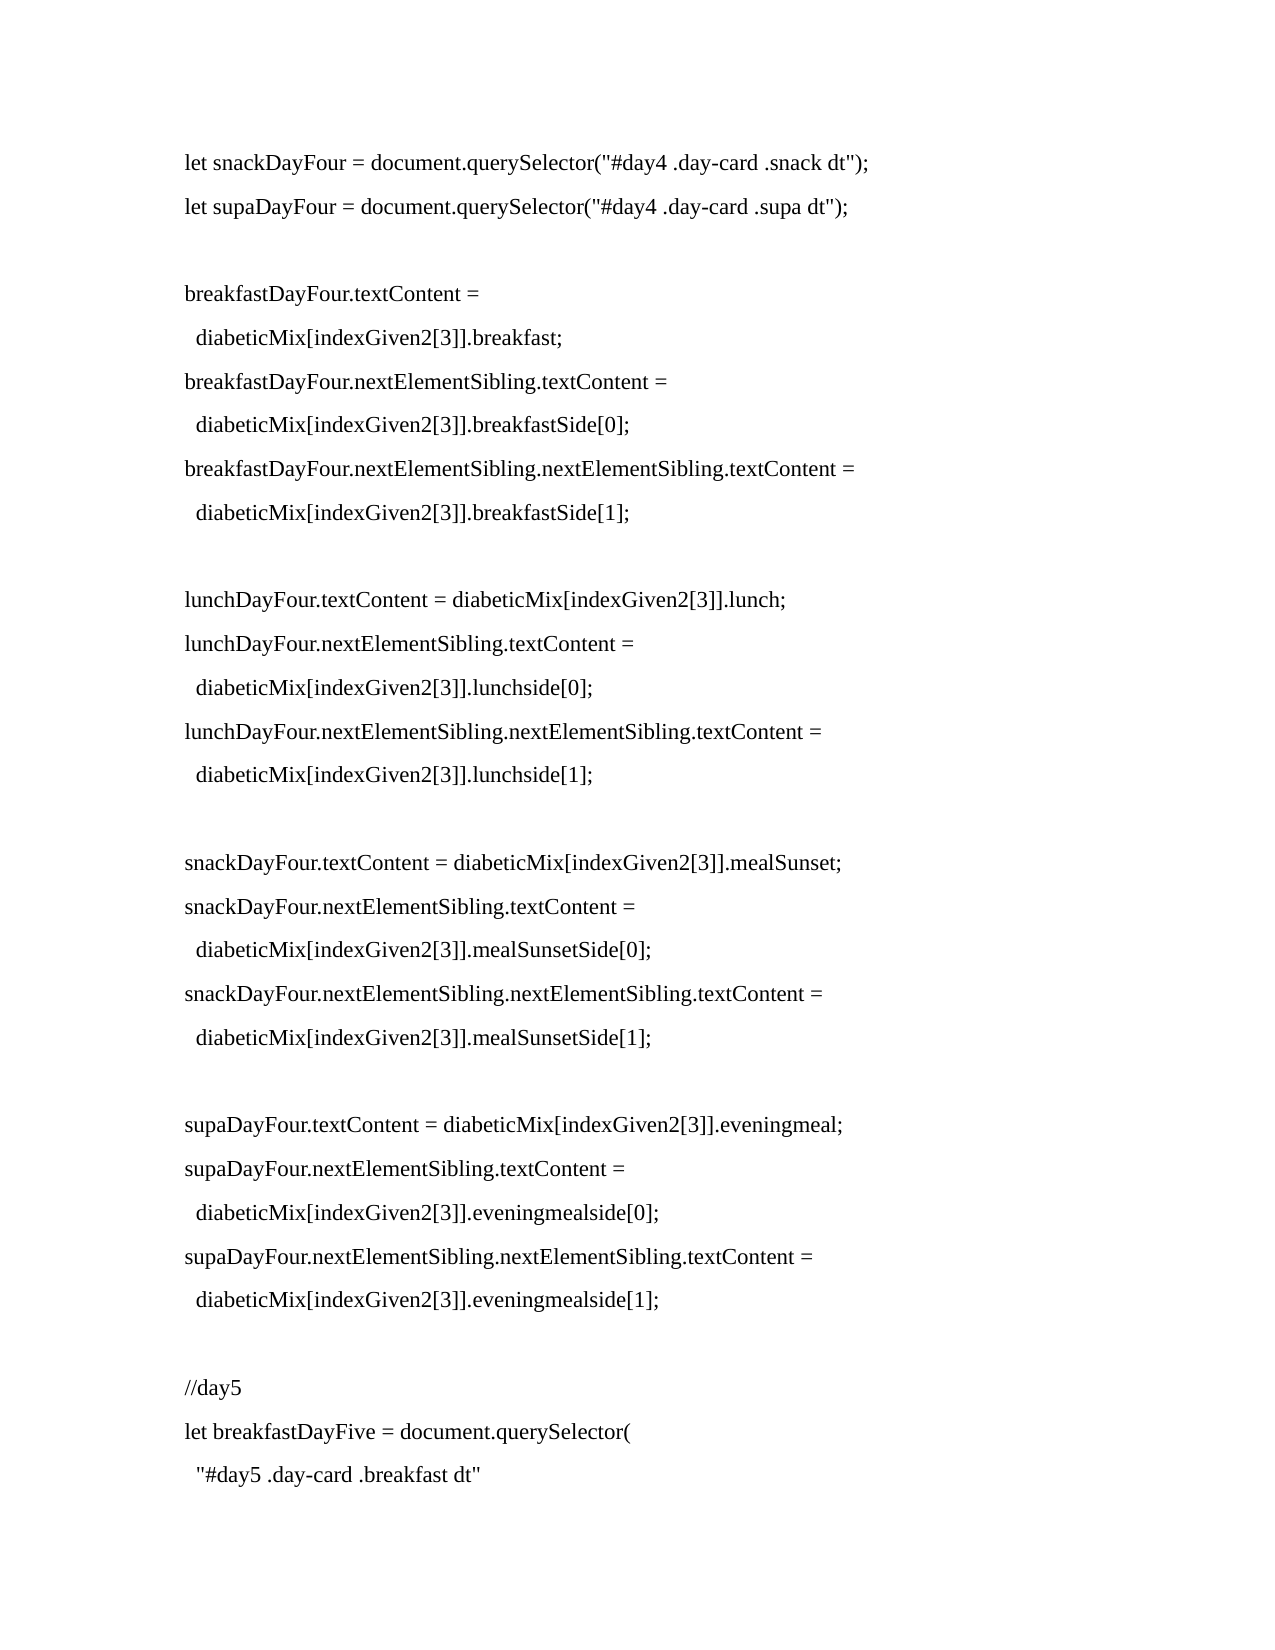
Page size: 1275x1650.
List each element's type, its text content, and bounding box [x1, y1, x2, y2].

text supaDayFour.nextElementSibling.nextElementSibling.textContent = [150, 1244, 1125, 1269]
text //day5 [150, 1375, 1125, 1400]
text diabeticMix[indexGiven2[3]].lunchside[1]; [150, 762, 1125, 788]
text snackDayFour.nextElementSibling.nextElementSibling.textContent = [150, 981, 1125, 1007]
text diabeticMix[indexGiven2[3]].mealSunsetSide[0]; [150, 937, 1125, 963]
text lunchDayFour.textContent = diabeticMix[indexGiven2[3]].lunch; [150, 587, 1125, 613]
text let supaDayFour = document.querySelector("#day4 .day-card .supa dt"); [150, 194, 1125, 219]
text "#day5 .day-card .breakfast dt" [150, 1462, 1125, 1488]
text breakfastDayFour.nextElementSibling.textContent = [150, 369, 1125, 394]
text supaDayFour.textContent = diabeticMix[indexGiven2[3]].eveningmeal; [150, 1112, 1125, 1138]
text diabeticMix[indexGiven2[3]].breakfast; [150, 325, 1125, 350]
text breakfastDayFour.textContent = [150, 281, 1125, 307]
text diabeticMix[indexGiven2[3]].lunchside[0]; [150, 675, 1125, 700]
text snackDayFour.textContent = diabeticMix[indexGiven2[3]].mealSunset; [150, 850, 1125, 875]
text supaDayFour.nextElementSibling.textContent = [150, 1156, 1125, 1182]
text diabeticMix[indexGiven2[3]].breakfastSide[0]; [150, 412, 1125, 438]
text diabeticMix[indexGiven2[3]].breakfastSide[1]; [150, 500, 1125, 525]
text diabeticMix[indexGiven2[3]].eveningmealside[0]; [150, 1200, 1125, 1225]
text let breakfastDayFive = document.querySelector( [150, 1419, 1125, 1444]
text lunchDayFour.nextElementSibling.textContent = [150, 631, 1125, 657]
text diabeticMix[indexGiven2[3]].eveningmealside[1]; [150, 1287, 1125, 1313]
text let snackDayFour = document.querySelector("#day4 .day-card .snack dt"); [150, 150, 1125, 175]
text snackDayFour.nextElementSibling.textContent = [150, 894, 1125, 919]
text diabeticMix[indexGiven2[3]].mealSunsetSide[1]; [150, 1025, 1125, 1050]
text lunchDayFour.nextElementSibling.nextElementSibling.textContent = [150, 719, 1125, 744]
text breakfastDayFour.nextElementSibling.nextElementSibling.textContent = [150, 456, 1125, 482]
